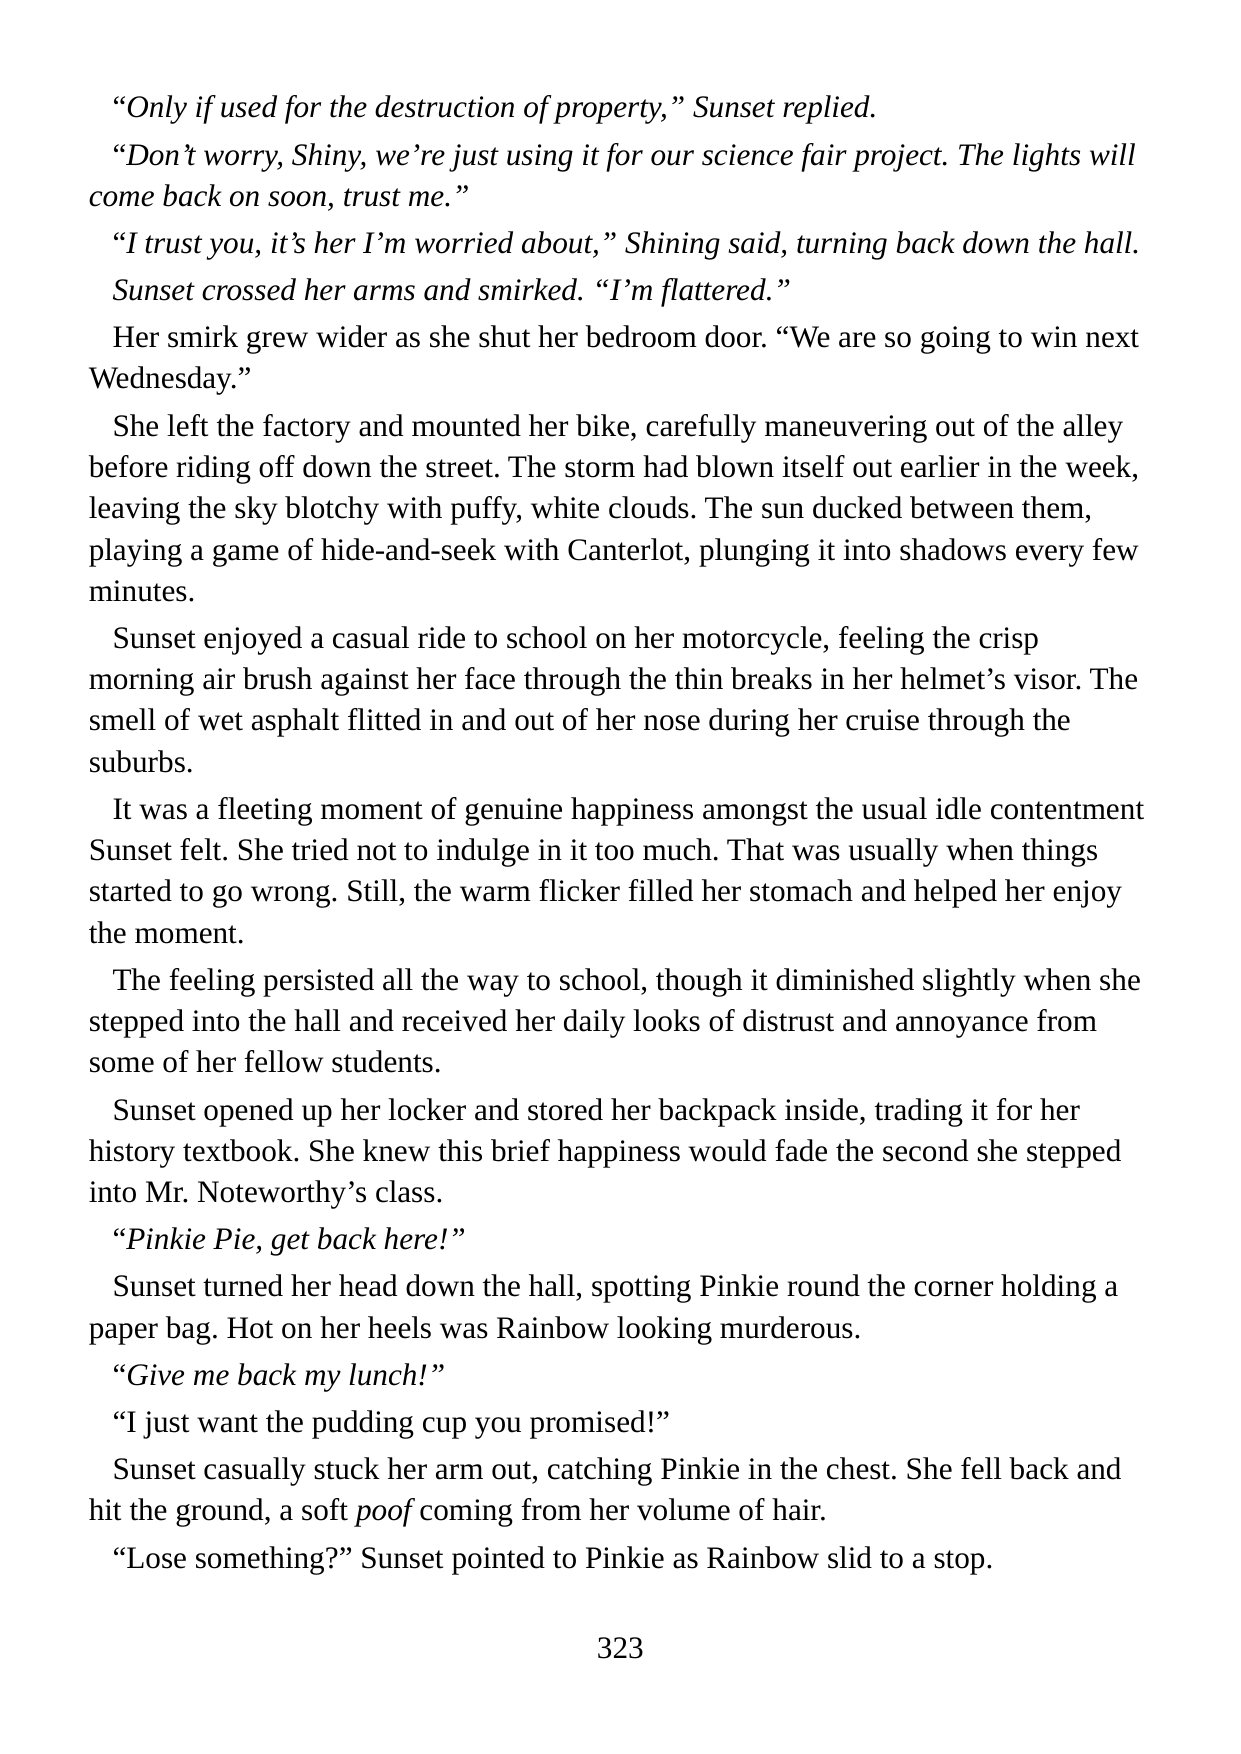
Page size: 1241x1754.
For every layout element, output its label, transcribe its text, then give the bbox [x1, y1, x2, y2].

text “Don’t worry, Shiny, we’re just using it for our science fair project. The lights will come back on soon, trust me.” [88, 136, 1152, 213]
text The feeling persisted all the way to school, though it diminished slightly when she stepped into the hall and received her daily looks of distrust and annoyance from some of her fellow students. [88, 961, 1152, 1079]
text “I just want the pudding cup you promised!” [88, 1403, 1152, 1439]
text She left the factory and mounted her bike, carefully maneuvering out of the alley before riding off down the street. The storm had blown itself out earlier in the week, leaving the sky blotchy with puffy, white clouds. The sun ducked between them, playing a game of hide-and-seek with Canterlot, plunging it into shadows every few minutes. [88, 407, 1152, 608]
text Sunset casually stuck her arm out, catching Pinkie in the chest. She fell back and hit the ground, a soft poof coming from her volume of hair. [88, 1450, 1152, 1528]
text Sunset enjoyed a casual ride to school on her motorcycle, feeling the crisp morning air brush against her face through the thin breaks in her helmet’s visor. The smell of wet asphalt flitted in and out of her nose during her cruise through the suburbs. [88, 619, 1152, 779]
text “Give me back my lunch!” [88, 1356, 1152, 1392]
text It was a fleeting moment of genuine happiness amongst the usual idle contentment Sunset felt. She tried not to indulge in it too much. That was usually when things started to go wrong. Still, the warm flicker filled her stomach and helped her enjoy the moment. [88, 790, 1152, 950]
text Her smirk grew wider as she shut her bedroom door. “We are so going to win next Wednesday.” [88, 318, 1152, 396]
text “Lose something?” Sunset pointed to Pinkie as Rainbow slid to a stop. [88, 1539, 1152, 1575]
text Sunset opened up her locker and stored her backpack inside, trading it for her history textbook. She knew this brief happiness would fade the second she stepped into Mr. Noteworthy’s class. [88, 1091, 1152, 1209]
text “Only if used for the destruction of property,” Sunset replied. [88, 88, 1152, 124]
text Sunset turned her head down the hall, spotting Pinkie round the corner holding a paper bag. Hot on her heels was Rainbow looking murderous. [88, 1268, 1152, 1345]
text “Pinkie Pie, get back here!” [88, 1220, 1152, 1256]
text Sunset crossed her arms and smirked. “I’m flattered.” [88, 271, 1152, 307]
text “I trust you, it’s her I’m worried about,” Shining said, turning back down the hall. [88, 224, 1152, 260]
